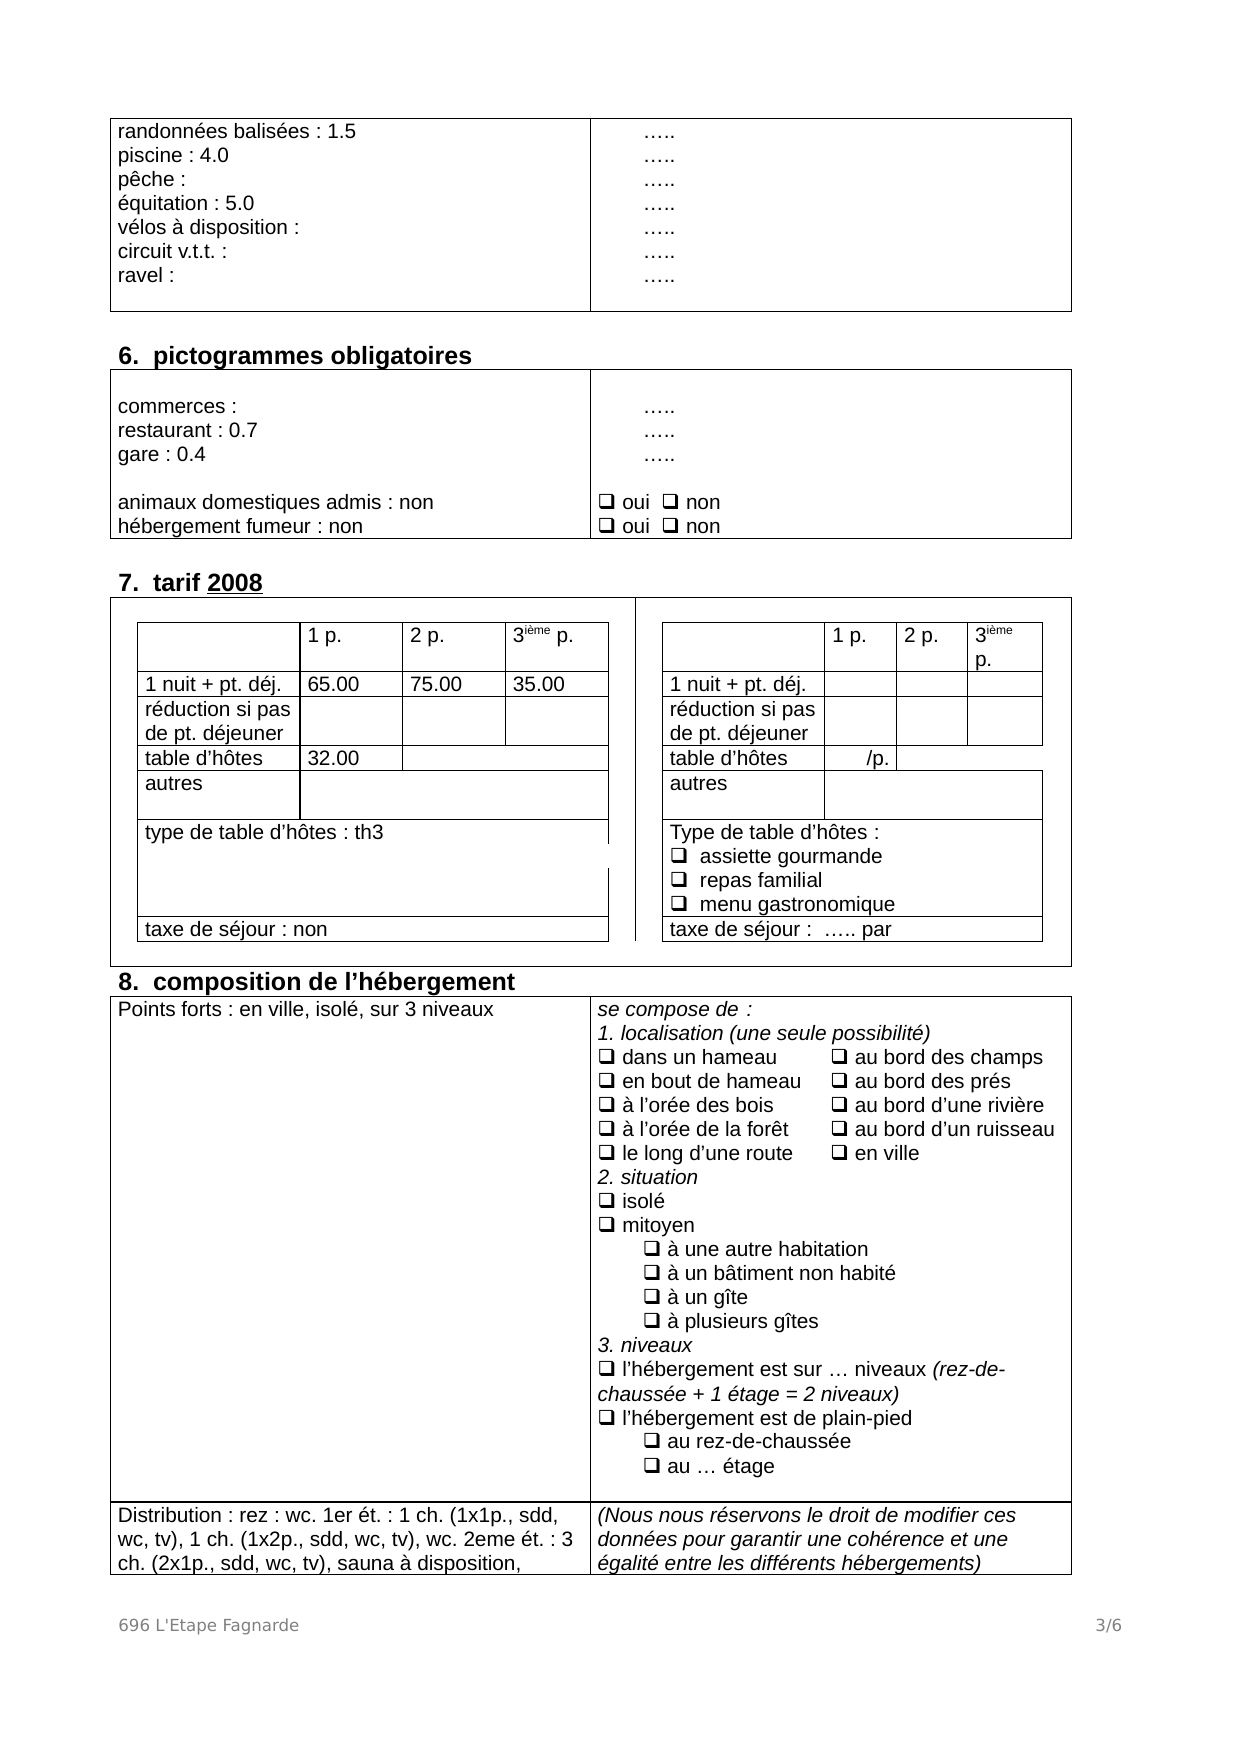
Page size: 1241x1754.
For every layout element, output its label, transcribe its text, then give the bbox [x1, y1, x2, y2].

table_header [608, 598, 635, 622]
table_cell [138, 844, 608, 916]
table_cell [111, 916, 137, 941]
table_header commerces : restaurant : 0.7 gare : 0.4 animaux domestiques admis : non hébergement fumeur : non [111, 370, 590, 538]
table_cell [609, 916, 635, 941]
table_cell [111, 696, 137, 745]
table_cell 3ième p. [968, 623, 1042, 671]
table_header [636, 844, 662, 868]
table_cell table d’hôtes [138, 746, 299, 770]
table_cell [609, 622, 635, 671]
table_cell  repas familial [663, 868, 1042, 892]
table_header se compose de : 1. localisation (une seule possibilité)  dans un hameau  au bord des champs  en bout de hameau  au bord des prés  à l’orée des bois  au bord d’une rivière  à l’orée de la forêt  au bord d’un ruisseau  le long d’une route  en ville 2. situation  isolé  mitoyen  à une autre habitation  à un bâtiment non habité  à un gîte  à plusieurs gîtes 3. niveaux  l’hébergement est sur … niveaux (rez-de-chaussée + 1 étage = 2 niveaux)  l’hébergement est de plain-pied  au rez-de-chaussée  au … étage [591, 997, 1071, 1501]
table_cell [897, 672, 967, 696]
table_cell [662, 942, 825, 966]
table_cell [1043, 916, 1071, 941]
table_cell [1043, 941, 1071, 966]
table_cell [1043, 819, 1071, 844]
table_cell 3ième p. [506, 623, 608, 671]
text 8. composition de l’hébergement [118, 967, 1122, 996]
table_cell [609, 892, 635, 916]
table_cell [1043, 745, 1071, 770]
table_cell [636, 819, 662, 844]
table_cell [403, 697, 505, 745]
table_header  assiette gourmande [663, 844, 1042, 868]
table_cell 75.00 [403, 672, 505, 696]
table_cell 32.00 [301, 746, 402, 770]
table_cell Distribution : rez : wc. 1er ét. : 1 ch. (1x1p., sdd, wc, tv), 1 ch. (1x2p., sdd, wc, tv), wc. 2eme ét. : 3 ch. (2x1p., sdd, wc, tv), sauna à disposition, [111, 1503, 590, 1574]
text 6. pictogrammes obligatoires [118, 341, 1122, 369]
table_cell [636, 892, 662, 916]
table_cell autres [663, 771, 824, 819]
table_cell [403, 942, 505, 966]
table_cell [1043, 671, 1071, 696]
table_cell [506, 697, 608, 745]
table_cell  menu gastronomique [663, 892, 1042, 916]
table_cell autres [138, 771, 299, 819]
table_header [111, 598, 137, 622]
table_header [1043, 844, 1071, 868]
table_cell [609, 745, 635, 770]
table_cell 1 p. [301, 623, 402, 671]
table_cell [897, 697, 967, 745]
table_cell Type de table d’hôtes : [663, 820, 1042, 844]
table_header ….. ….. ….. ….. ….. ….. ….. [591, 119, 1071, 311]
table_cell [1043, 892, 1071, 916]
table_cell [897, 746, 967, 770]
table_cell [609, 671, 635, 696]
table_header [300, 598, 403, 622]
table_cell [505, 746, 608, 770]
table_header [138, 598, 300, 622]
table_cell [111, 770, 137, 819]
table_header ….. ….. …..  oui  non  oui  non [591, 370, 1071, 538]
table_header [636, 598, 662, 622]
table_cell [138, 942, 300, 966]
table_cell [1043, 770, 1071, 819]
table_cell [636, 916, 662, 941]
table_cell [609, 696, 635, 745]
table_cell 2 p. [403, 623, 505, 671]
table_cell [825, 672, 896, 696]
table_cell [1043, 868, 1071, 892]
table_header Points forts : en ville, isolé, sur 3 niveaux [111, 997, 590, 1501]
table_cell [636, 745, 662, 770]
table_cell taxe de séjour : ….. par [663, 917, 1042, 941]
table_header [608, 844, 635, 868]
table_cell [609, 819, 635, 844]
table_cell /p. [825, 746, 896, 770]
table_cell [825, 697, 896, 745]
table_cell [301, 697, 402, 745]
table_header [1043, 598, 1071, 622]
table_cell (Nous nous réservons le droit de modifier ces données pour garantir une cohérence et une égalité entre les différents hébergements) [591, 1503, 1071, 1574]
table_cell [663, 623, 824, 671]
table_cell 35.00 [506, 672, 608, 696]
table_cell [636, 868, 662, 892]
table_cell [111, 622, 137, 671]
table_cell [609, 770, 635, 819]
table_cell [897, 942, 967, 966]
table_cell [636, 671, 662, 696]
table_cell [1043, 696, 1071, 745]
table_cell 1 nuit + pt. déj. [138, 672, 299, 696]
table_cell taxe de séjour : non [138, 917, 608, 941]
table_cell [301, 771, 608, 819]
table_header [403, 598, 505, 622]
table_cell [111, 868, 137, 892]
table_cell [968, 942, 1043, 966]
table_cell [968, 672, 1042, 696]
table_cell 65.00 [301, 672, 402, 696]
table_cell [968, 697, 1042, 745]
table_cell [825, 942, 897, 966]
table_cell réduction si pas de pt. déjeuner [138, 697, 299, 745]
table_cell [609, 868, 635, 892]
table_cell réduction si pas de pt. déjeuner [663, 697, 824, 745]
table_cell 1 nuit + pt. déj. [663, 672, 824, 696]
table_cell [138, 623, 299, 671]
table_cell type de table d’hôtes : th3 [138, 820, 608, 844]
table_cell [111, 671, 137, 696]
table_header [662, 598, 825, 622]
table_cell 1 p. [825, 623, 896, 671]
table_cell [111, 892, 137, 916]
table_header [111, 844, 137, 868]
table_cell [505, 942, 608, 966]
table_cell [635, 941, 662, 966]
table_header [897, 598, 967, 622]
table_header [825, 598, 897, 622]
table_cell [111, 941, 137, 966]
table_header [968, 598, 1043, 622]
table_cell [636, 696, 662, 745]
table_cell [608, 941, 635, 966]
text 7. tarif 2008 [118, 568, 1122, 597]
table_header [505, 598, 608, 622]
table_header randonnées balisées : 1.5 piscine : 4.0 pêche : équitation : 5.0 vélos à disposition : circuit v.t.t. : ravel : [111, 119, 590, 311]
table_cell table d’hôtes [663, 746, 824, 770]
table_cell [636, 622, 662, 671]
table_cell [403, 746, 505, 770]
table_cell [111, 819, 137, 844]
table_cell [825, 771, 1042, 819]
table_cell 2 p. [897, 623, 967, 671]
table_cell [111, 745, 137, 770]
table_cell [968, 746, 1043, 770]
table_cell [1043, 622, 1071, 671]
table_cell [636, 770, 662, 819]
table_cell [300, 942, 403, 966]
